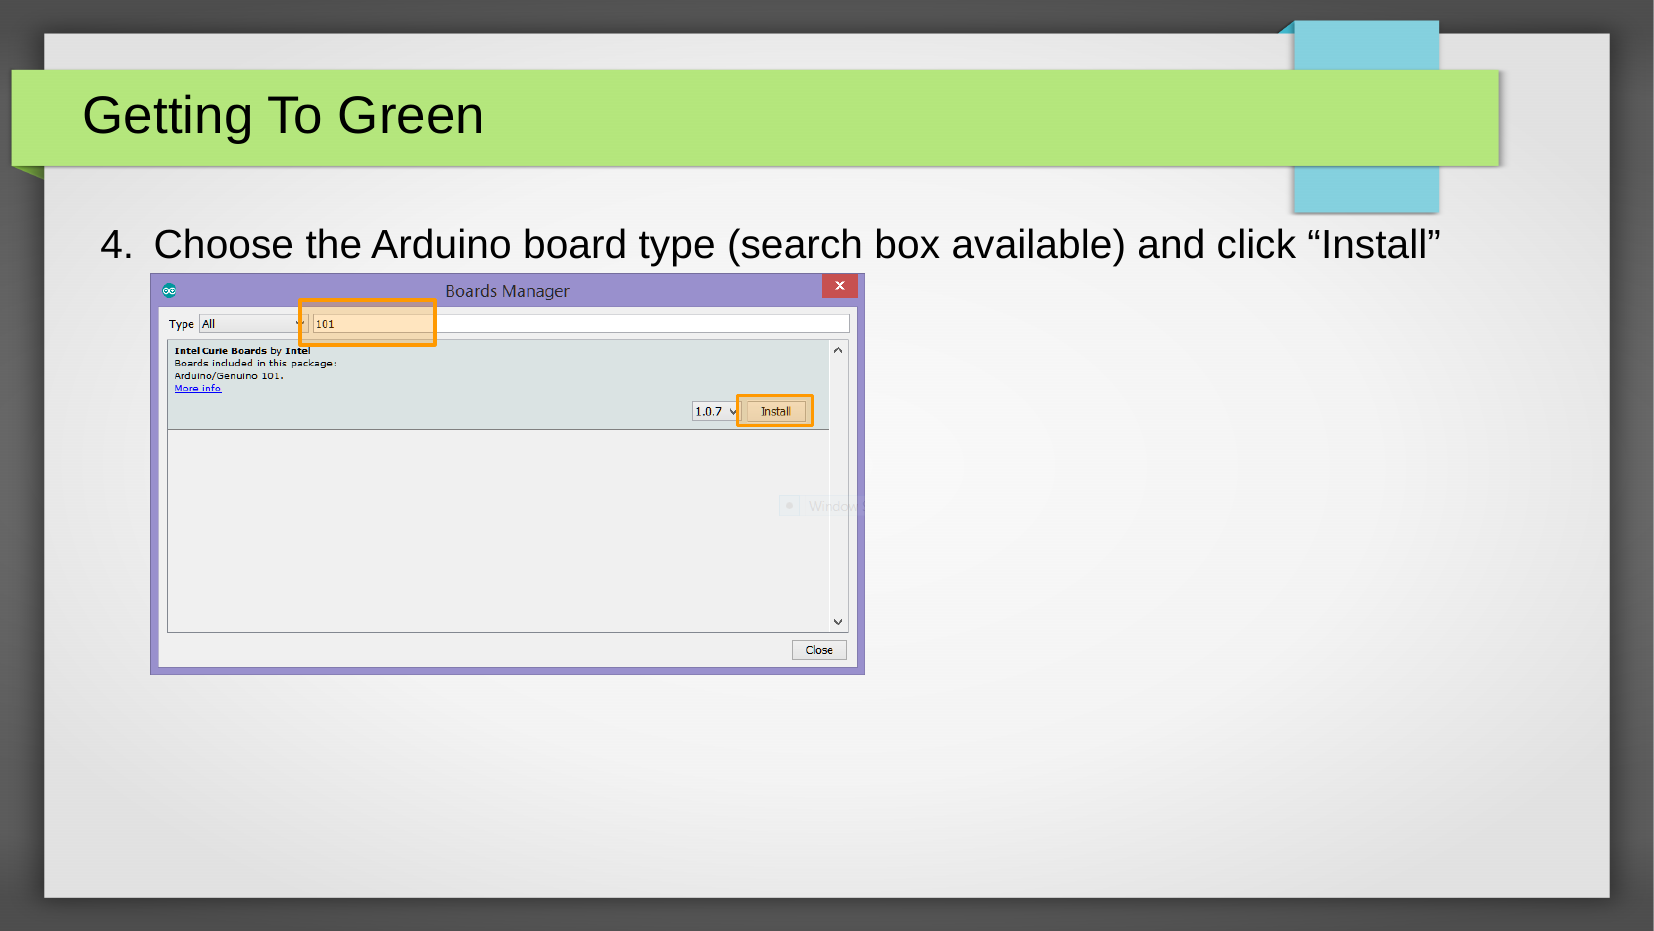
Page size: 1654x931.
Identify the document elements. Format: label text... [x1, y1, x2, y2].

picture [0, 0, 1654, 931]
text_box [737, 395, 813, 426]
text_box [300, 300, 436, 346]
list Choose the Arduino board type (search box available) and click “Install” [82, 221, 1571, 761]
title Getting To Green [82, 70, 1264, 160]
